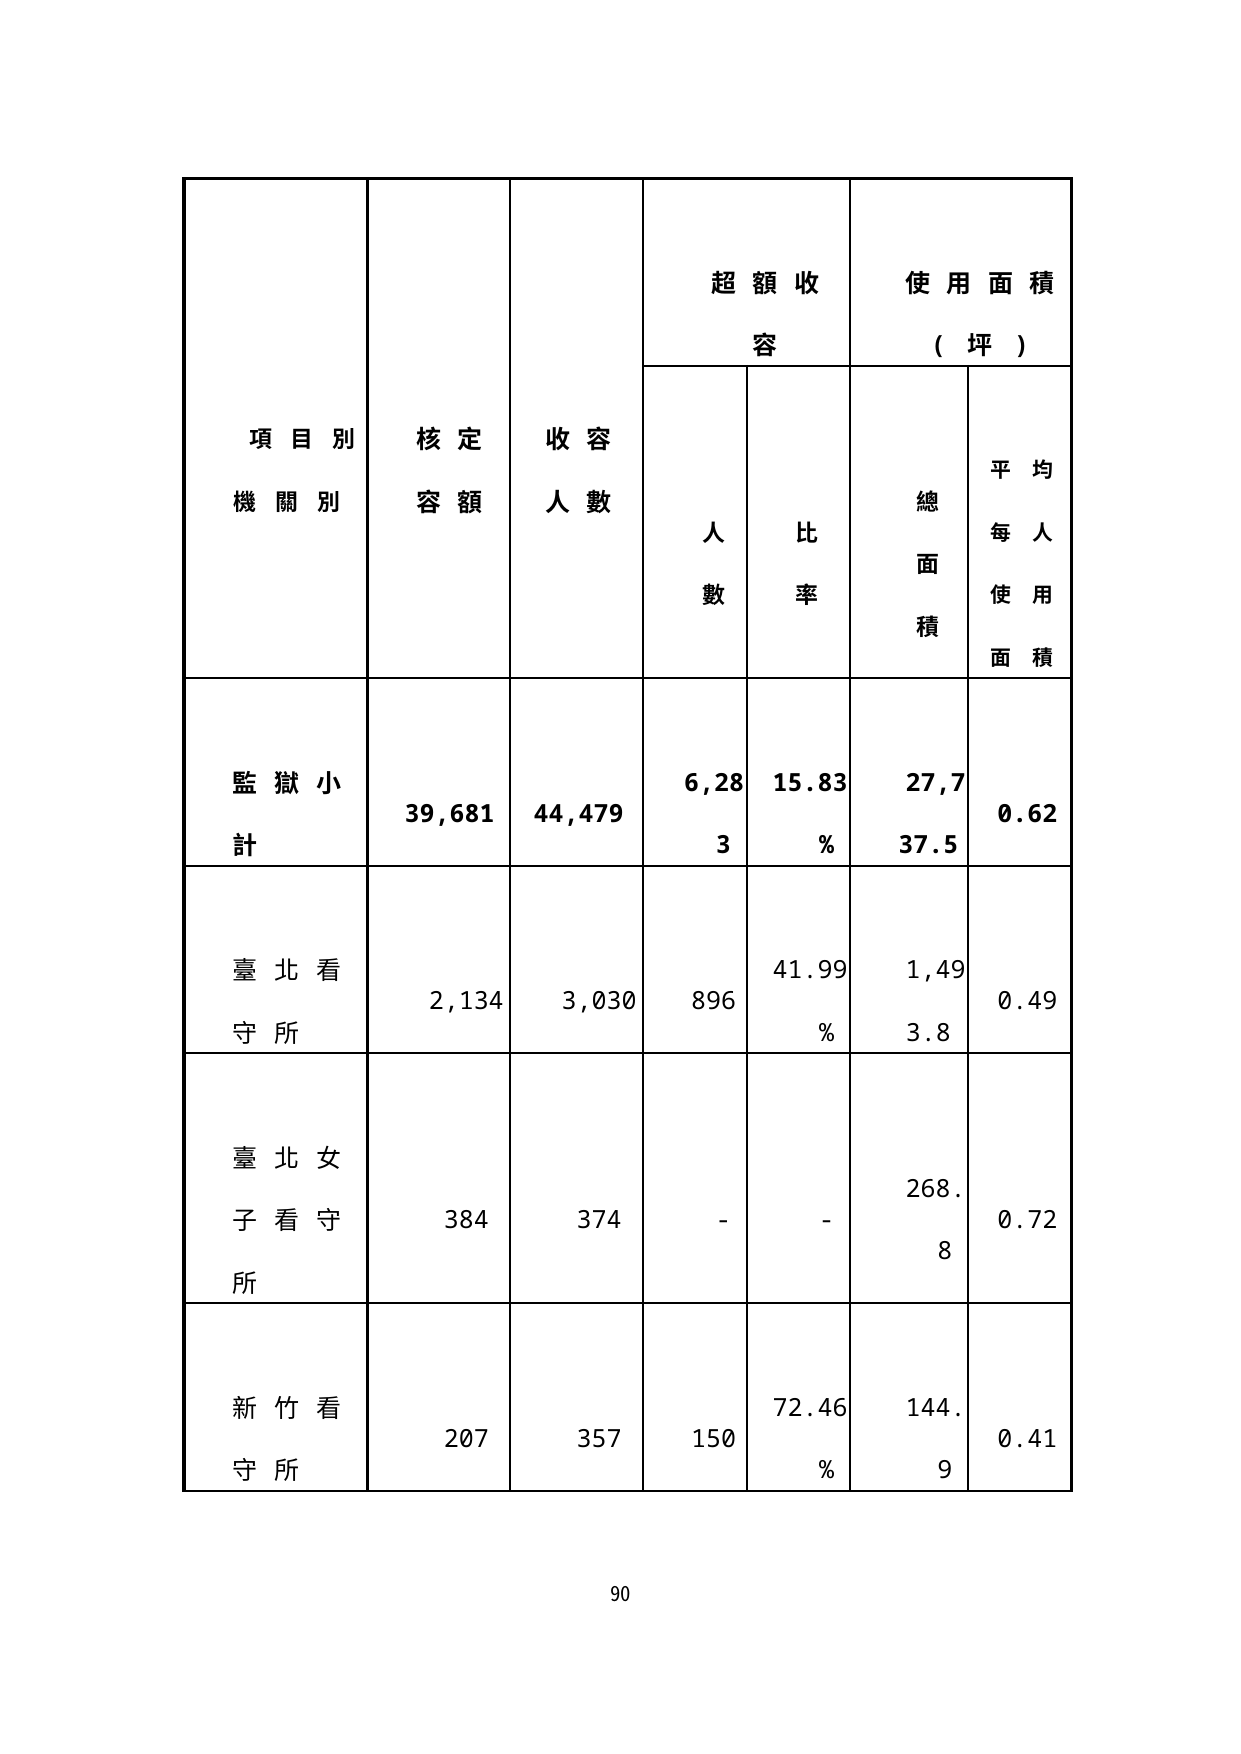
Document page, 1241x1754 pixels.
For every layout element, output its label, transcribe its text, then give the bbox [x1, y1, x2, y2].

table_cell 41.99% [748, 867, 849, 1052]
table_cell 總面積 [851, 367, 967, 677]
table_cell 44,479 [511, 679, 642, 865]
table_cell 新竹看守所 [186, 1304, 366, 1490]
table_cell 2,134 [369, 867, 509, 1052]
table_cell - [748, 1054, 849, 1302]
table_cell 比率 [748, 367, 849, 677]
table_header 收容人數 [511, 180, 642, 677]
table_cell 3,030 [511, 867, 642, 1052]
table_cell 896 [644, 867, 746, 1052]
table_cell 監獄小計 [186, 679, 366, 865]
table_cell 207 [369, 1304, 509, 1490]
table_cell 0.72 [969, 1054, 1070, 1302]
table_cell 374 [511, 1054, 642, 1302]
table_cell 384 [369, 1054, 509, 1302]
table_header 使用面積(坪) [851, 180, 1070, 365]
table_cell 15.83% [748, 679, 849, 865]
table_cell 39,681 [369, 679, 509, 865]
table_cell 臺北女子看守所 [186, 1054, 366, 1302]
table_cell - [644, 1054, 746, 1302]
table_cell 72.46% [748, 1304, 849, 1490]
table_cell 144.9 [851, 1304, 967, 1490]
table_cell 臺北看守所 [186, 867, 366, 1052]
table_cell 268.8 [851, 1054, 967, 1302]
table_cell 平均每人使用面積 [969, 367, 1070, 677]
table_header 超額收容 [644, 180, 849, 365]
table_cell 6,283 [644, 679, 746, 865]
table_header 核定容額 [369, 180, 509, 677]
table_cell 27,737.5 [851, 679, 967, 865]
table_cell 人數 [644, 367, 746, 677]
table_cell 150 [644, 1304, 746, 1490]
table_cell 1,493.8 [851, 867, 967, 1052]
table_cell 0.41 [969, 1304, 1070, 1490]
table_header 項目別 機關別 [186, 180, 366, 677]
table_cell 357 [511, 1304, 642, 1490]
table_cell 0.49 [969, 867, 1070, 1052]
table_cell 0.62 [969, 679, 1070, 865]
